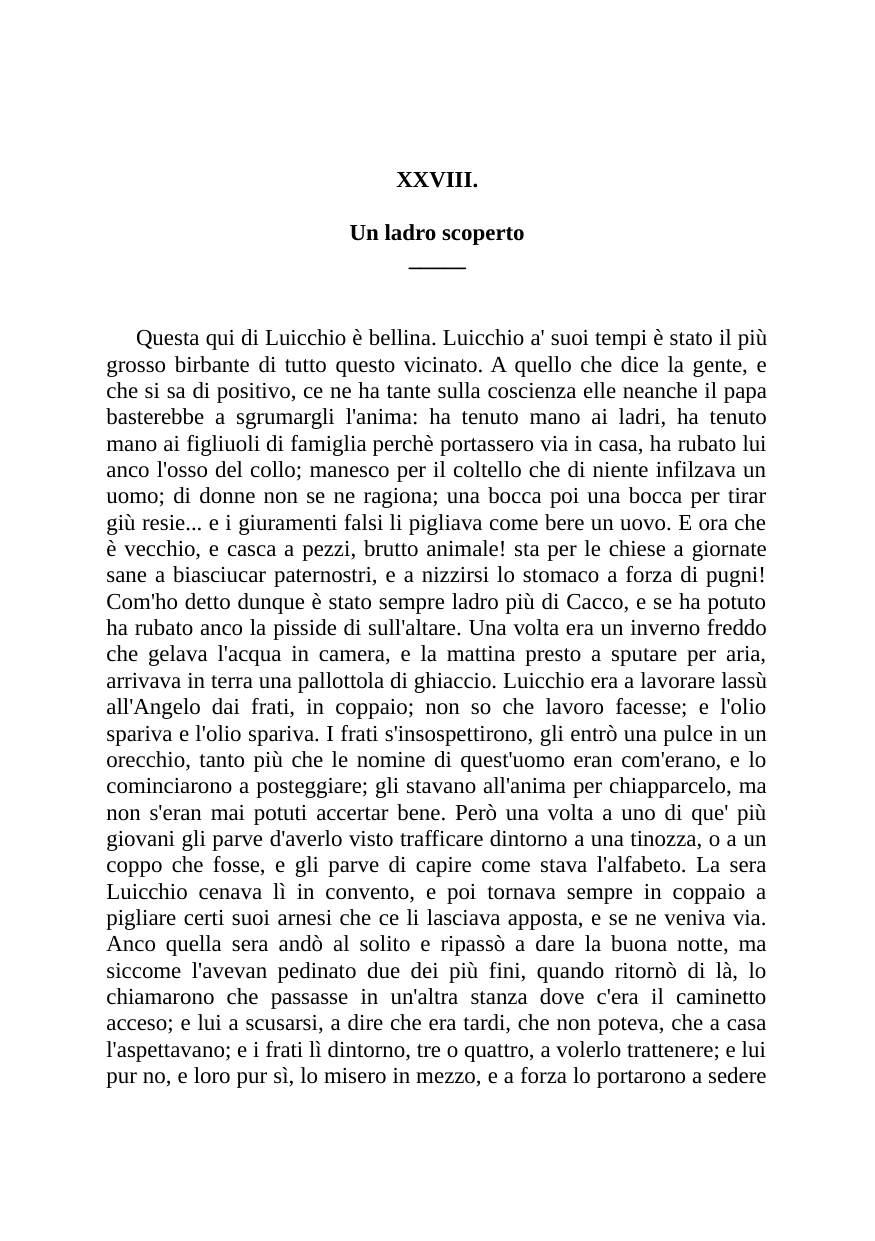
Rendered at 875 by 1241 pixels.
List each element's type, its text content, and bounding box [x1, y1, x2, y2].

text Un ladro scoperto [106, 219, 768, 245]
text XXVIII. [106, 166, 768, 192]
text Questa qui di Luicchio è bellina. Luicchio a' suoi tempi è stato il più grosso birbante di tutto questo vicinato. A quello che dice la gente, e che si sa di positivo, ce ne ha tante sulla coscienza elle neanche il papa basterebbe a sgrumargli l'anima: ha tenuto mano ai ladri, ha tenuto mano ai figliuoli di famiglia perchè portassero via in casa, ha rubato lui anco l'osso del collo; manesco per il coltello che di niente infilzava un uomo; di donne non se ne ragiona; una bocca poi una bocca per tirar giù resie... e i giuramenti falsi li pigliava come bere un uovo. E ora che è vecchio, e casca a pezzi, brutto animale! sta per le chiese a giornate sane a biasciucar paternostri, e a nizzirsi lo stomaco a forza di pugni! Com'ho detto dunque è stato sempre ladro più di Cacco, e se ha potuto ha rubato anco la pisside di sull'altare. Una volta era un inverno freddo che gelava l'acqua in camera, e la mattina presto a sputare per aria, arrivava in terra una pallottola di ghiaccio. Luicchio era a lavorare lassù all'Angelo dai frati, in coppaio; non so che lavoro facesse; e l'olio spariva e l'olio spariva. I frati s'insospettirono, gli entrò una pulce in un orecchio, tanto più che le nomine di quest'uomo eran com'erano, e lo cominciarono a posteggiare; gli stavano all'anima per chiapparcelo, ma non s'eran mai potuti accertar bene. Però una volta a uno di que' più giovani gli parve d'averlo visto trafficare dintorno a una tinozza, o a un coppo che fosse, e gli parve di capire come stava l'alfabeto. La sera Luicchio cenava lì in convento, e poi tornava sempre in coppaio a pigliare certi suoi arnesi che ce li lasciava apposta, e se ne veniva via. Anco quella sera andò al solito e ripassò a dare la buona notte, ma siccome l'avevan pedinato due dei più fini, quando ritornò di là, lo chiamarono che passasse in un'altra stanza dove c'era il caminetto acceso; e lui a scusarsi, a dire che era tardi, che non poteva, che a casa l'aspettavano; e i frati lì dintorno, tre o quattro, a volerlo trattenere; e lui pur no, e loro pur sì, lo misero in mezzo, e a forza lo portarono a sedere [106, 324, 768, 1088]
text _____ [106, 245, 768, 272]
